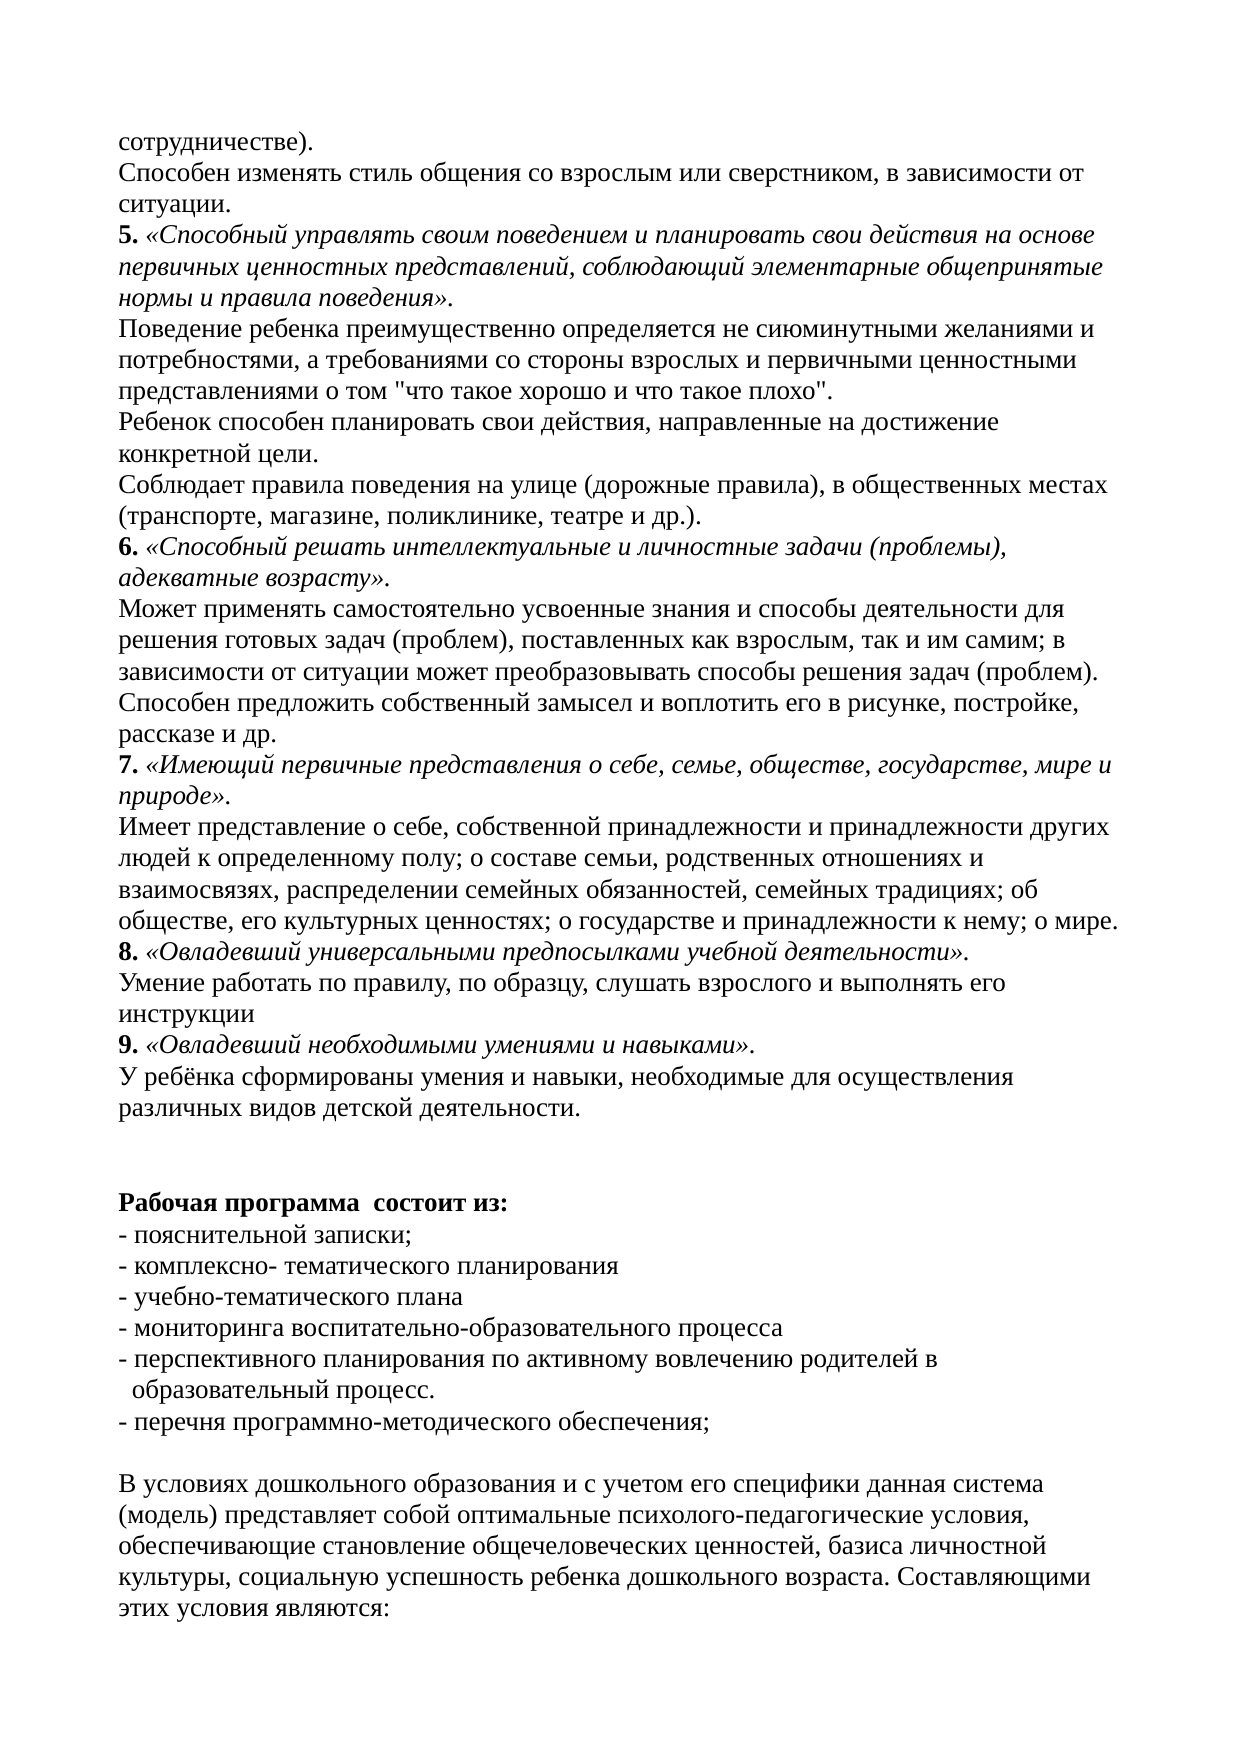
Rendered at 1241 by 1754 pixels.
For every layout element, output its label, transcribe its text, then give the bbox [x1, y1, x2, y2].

text Поведение ребенка преимущественно определяется не сиюминутными желаниями и потребностями, а требованиями со стороны взрослых и первичными ценностными представлениями о том "что такое хорошо и что такое плохо". [118, 312, 1122, 406]
text Соблюдает правила поведения на улице (дорожные правила), в общественных местах (транспорте, магазине, поликлинике, театре и др.). [118, 468, 1122, 530]
text Ребенок способен планировать свои действия, направленные на достижение конкретной цели. [118, 406, 1122, 468]
text 5. «Способный управлять своим поведением и планировать свои действия на основе первичных ценностных представлений, соблюдающий элементарные общепринятые нормы и правила поведения». [118, 219, 1122, 312]
text - учебно-тематического плана [118, 1280, 1122, 1311]
text - перечня программно-методического обеспечения; [118, 1404, 1122, 1436]
text 9. «Овладевший необходимыми умениями и навыками». [118, 1028, 1122, 1059]
text Способен изменять стиль общения со взрослым или сверстником, в зависимости от ситуации. [118, 156, 1122, 219]
text - мониторинга воспитательно-образовательного процесса [118, 1311, 1122, 1342]
text В условиях дошкольного образования и с учетом его специфики данная система (модель) представляет собой оптимальные психолого-педагогические условия, обеспечивающие становление общечеловеческих ценностей, базиса личностной культуры, социальную успешность ребенка дошкольного возраста. Составляющими этих условия являются: [118, 1467, 1122, 1623]
text Способен предложить собственный замысел и воплотить его в рисунке, постройке, рассказе и др. [118, 686, 1122, 748]
text 6. «Способный решать интеллектуальные и личностные задачи (проблемы), адекватные возрасту». [118, 530, 1122, 592]
text сотрудничестве). [118, 125, 1122, 156]
text Может применять самостоятельно усвоенные знания и способы деятельности для решения готовых задач (проблем), поставленных как взрослым, так и им самим; в зависимости от ситуации может преобразовывать способы решения задач (проблем). [118, 592, 1122, 686]
text 8. «Овладевший универсальными предпосылками учебной деятельности». [118, 935, 1122, 966]
text Умение работать по правилу, по образцу, слушать взрослого и выполнять его инструкции [118, 966, 1122, 1028]
text - пояснительной записки; [118, 1218, 1122, 1249]
text - перспективного планирования по активному вовлечению родителей в [118, 1342, 1122, 1373]
text Рабочая программа состоит из: [118, 1187, 1122, 1218]
text образовательный процесс. [118, 1373, 1122, 1404]
text У ребёнка сформированы умения и навыки, необходимые для осуществления различных видов детской деятельности. [118, 1059, 1122, 1122]
text - комплексно- тематического планирования [118, 1249, 1122, 1280]
text Имеет представление о себе, собственной принадлежности и принадлежности других людей к определенному полу; о составе семьи, родственных отношениях и взаимосвязях, распределении семейных обязанностей, семейных традициях; об обществе, его культурных ценностях; о государстве и принадлежности к нему; о мире. [118, 810, 1122, 935]
text 7. «Имеющий первичные представления о себе, семье, обществе, государстве, мире и природе». [118, 748, 1122, 810]
